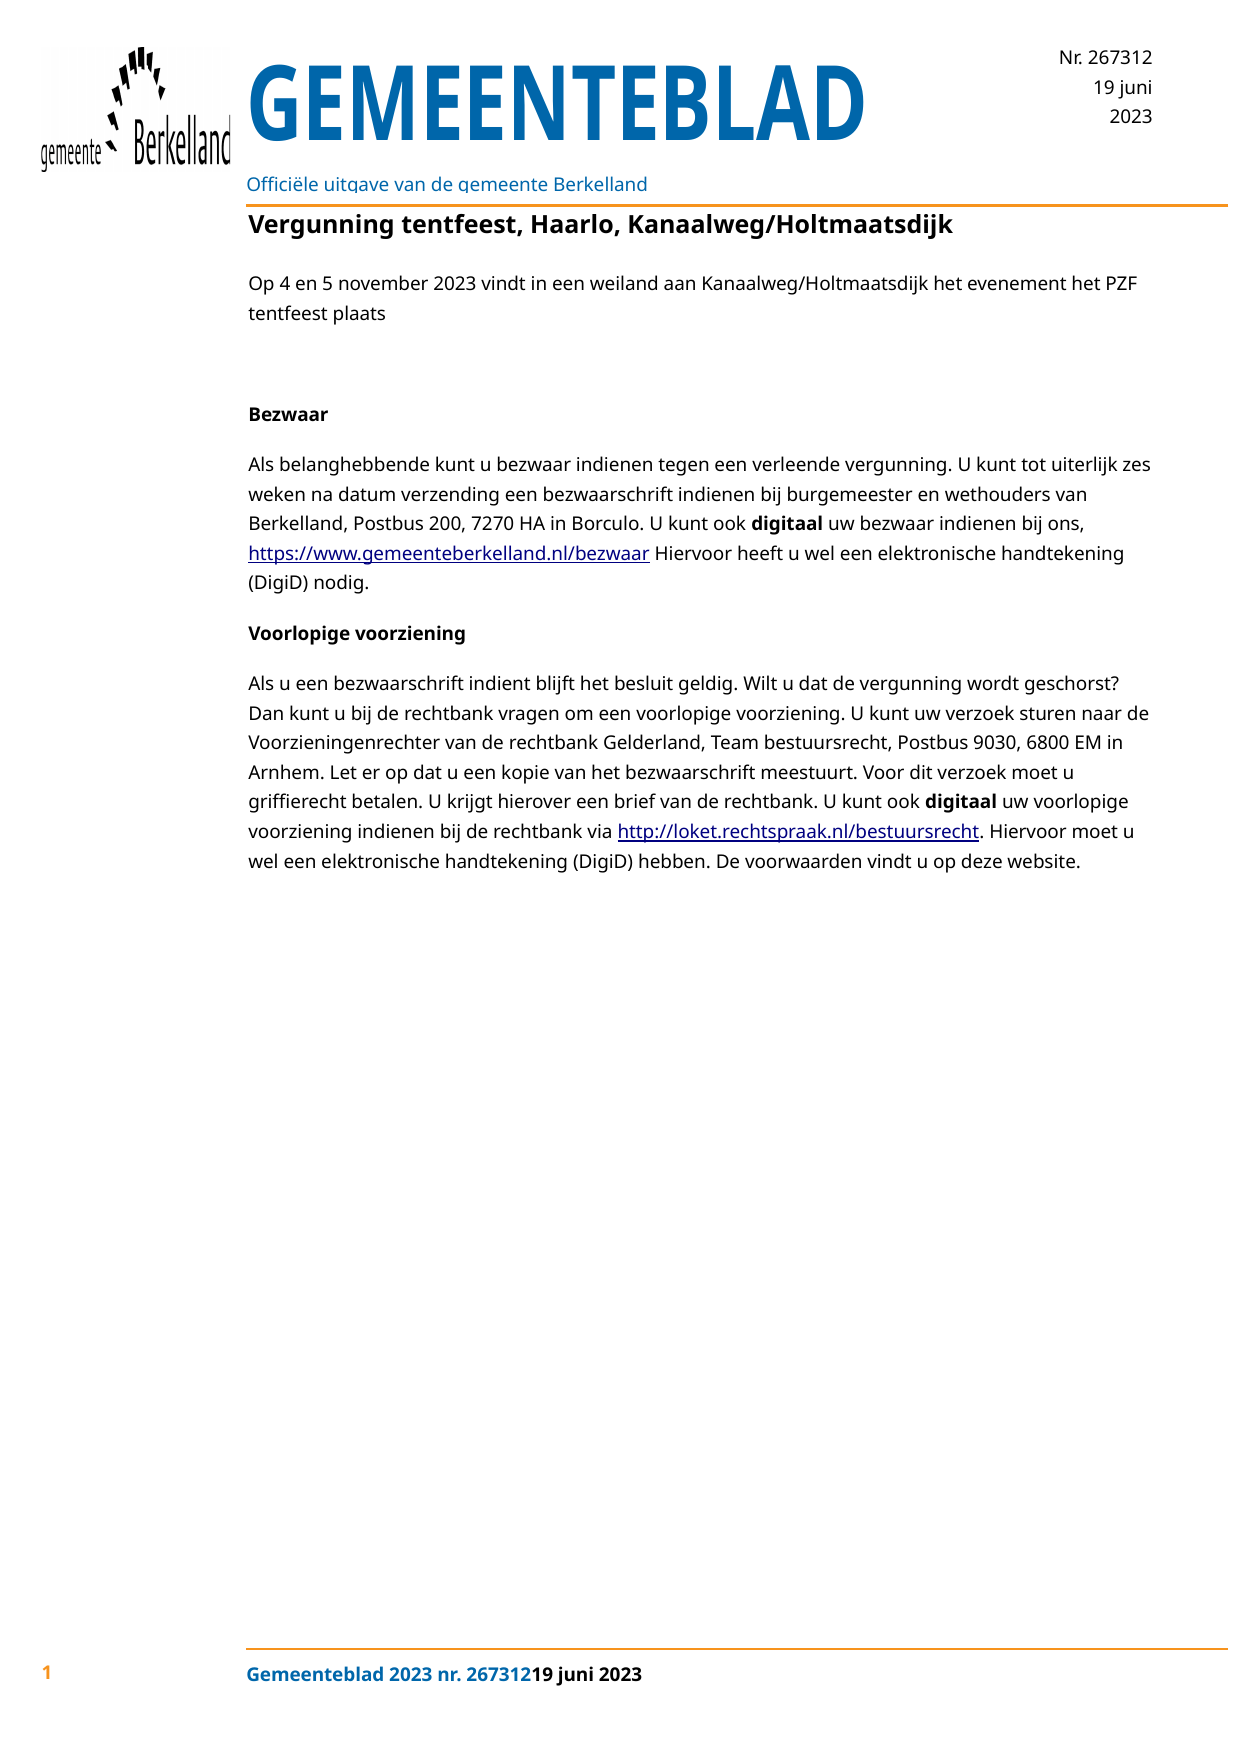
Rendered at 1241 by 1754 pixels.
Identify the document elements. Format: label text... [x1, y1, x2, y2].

text Bezwaar [248, 401, 1152, 426]
text Vergunning tentfeest, Haarlo, Kanaalweg/Holtmaatsdijk [248, 207, 1152, 241]
text Als belanghebbende kunt u bezwaar indienen tegen een verleende vergunning. U kunt tot uiterlijk zes weken na datum verzending een bezwaarschrift indienen bij burgemeester en wethouders van Berkelland, Postbus 200, 7270 HA in Borculo. U kunt ook digitaal uw bezwaar indienen bij ons, https://www.gemeenteberkelland.nl/bezwaar Hiervoor heeft u wel een elektronische handtekening (DigiD) nodig. [248, 451, 1152, 595]
text Op 4 en 5 november 2023 vindt in een weiland aan Kanaalweg/Holtmaatsdijk het evenement het PZF tentfeest plaats [248, 270, 1152, 326]
text Als u een bezwaarschrift indient blijft het besluit geldig. Wilt u dat de vergunning wordt geschorst? Dan kunt u bij de rechtbank vragen om een voorlopige voorziening. U kunt uw verzoek sturen naar de Voorzieningenrechter van de rechtbank Gelderland, Team bestuursrecht, Postbus 9030, 6800 EM in Arnhem. Let er op dat u een kopie van het bezwaarschrift meestuurt. Voor dit verzoek moet u griffierecht betalen. U krijgt hierover een brief van de rechtbank. U kunt ook digitaal uw voorlopige voorziening indienen bij de rechtbank via http://loket.rechtspraak.nl/bestuursrecht. Hiervoor moet u wel een elektronische handtekening (DigiD) hebben. De voorwaarden vindt u op deze website. [248, 670, 1152, 873]
picture [41, 47, 231, 172]
text Voorlopige voorziening [248, 620, 1152, 646]
